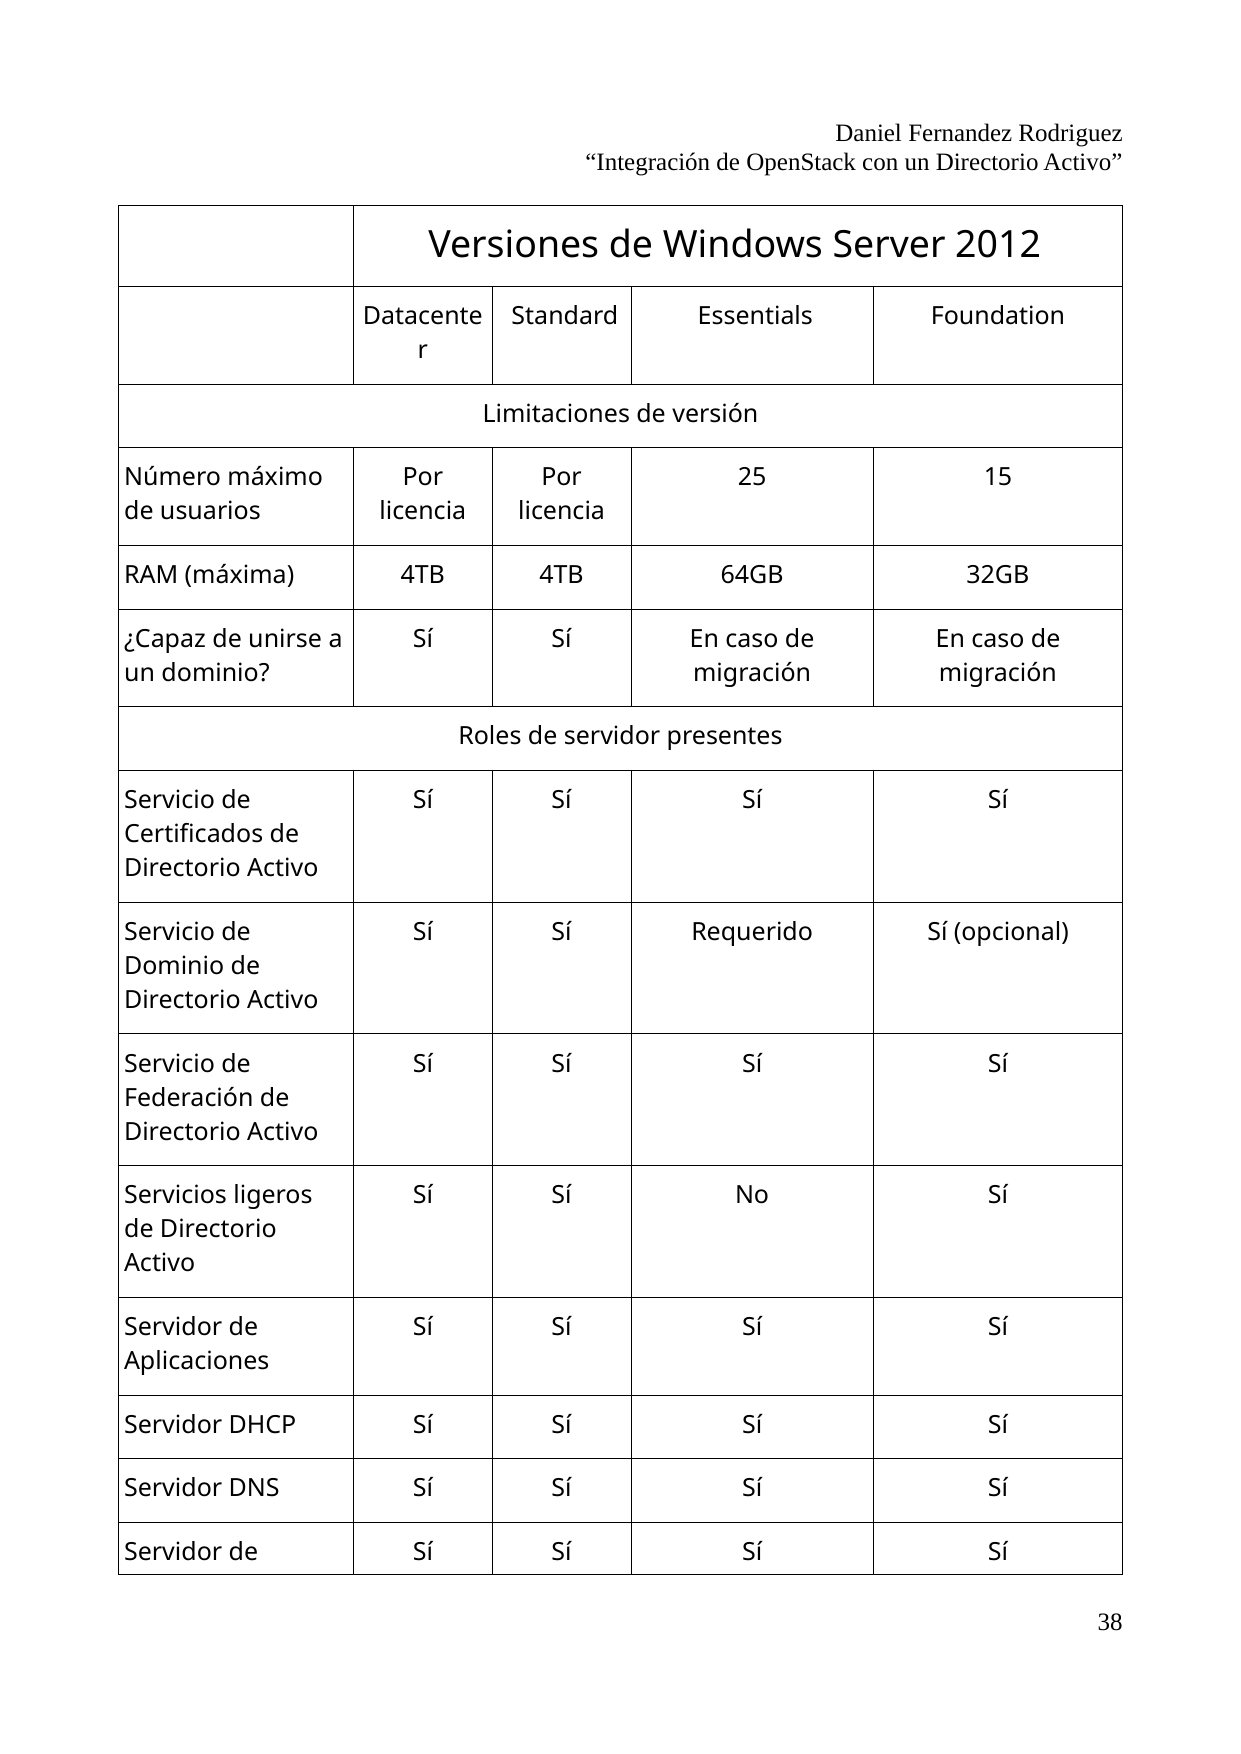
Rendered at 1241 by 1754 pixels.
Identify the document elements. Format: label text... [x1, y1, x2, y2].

table_header Versiones de Windows Server 2012 [354, 206, 1122, 286]
table_cell Sí [874, 1396, 1122, 1458]
table_cell Servidor DHCP [119, 1396, 353, 1458]
table_cell RAM (máxima) [119, 546, 353, 608]
table_cell Servicio de Certificados de Directorio Activo [119, 771, 353, 902]
table_cell Servidor de [119, 1523, 353, 1573]
table_header [119, 206, 353, 286]
table_cell Sí [874, 1523, 1122, 1573]
table_cell Sí [354, 1166, 492, 1297]
table_cell Standard [493, 287, 631, 383]
table_cell Datacenter [354, 287, 492, 383]
table_cell Servicio de Federación de Directorio Activo [119, 1034, 353, 1165]
table_cell Servicios ligeros de Directorio Activo [119, 1166, 353, 1297]
table_cell Limitaciones de versión [119, 385, 1122, 447]
table_cell ¿Capaz de unirse a un dominio? [119, 610, 353, 706]
table_cell Sí [493, 1459, 631, 1522]
table_cell [119, 287, 353, 383]
table_cell Requerido [632, 903, 873, 1033]
table_cell Sí [874, 1298, 1122, 1394]
table_cell Sí [354, 903, 492, 1033]
table_cell Sí [354, 1298, 492, 1394]
table_cell Sí [493, 771, 631, 902]
table_cell Sí [493, 1034, 631, 1165]
table_cell En caso de migración [632, 610, 873, 706]
table_cell 25 [632, 448, 873, 545]
table_cell En caso de migración [874, 610, 1122, 706]
table_cell Sí [874, 771, 1122, 902]
table_cell Sí [632, 1396, 873, 1458]
table_cell Sí [874, 1166, 1122, 1297]
table_cell 32GB [874, 546, 1122, 608]
table_cell Sí [493, 903, 631, 1033]
table_cell No [632, 1166, 873, 1297]
table_cell Roles de servidor presentes [119, 707, 1122, 770]
table_cell Sí [493, 1166, 631, 1297]
table_cell Servicio de Dominio de Directorio Activo [119, 903, 353, 1033]
table_cell Número máximo de usuarios [119, 448, 353, 545]
table_cell Sí (opcional) [874, 903, 1122, 1033]
table_cell 4TB [493, 546, 631, 608]
table_cell Sí [632, 1034, 873, 1165]
table_cell Sí [632, 1523, 873, 1573]
table_cell 64GB [632, 546, 873, 608]
table_cell Sí [874, 1459, 1122, 1522]
table_cell Sí [493, 610, 631, 706]
table_cell Sí [632, 1298, 873, 1394]
table_cell 15 [874, 448, 1122, 545]
table_cell Sí [874, 1034, 1122, 1165]
table_cell Foundation [874, 287, 1122, 383]
table_cell Essentials [632, 287, 873, 383]
table_cell Sí [354, 771, 492, 902]
table_cell Sí [493, 1396, 631, 1458]
table_cell Sí [493, 1298, 631, 1394]
table_cell Servidor DNS [119, 1459, 353, 1522]
table_cell Sí [632, 771, 873, 902]
table_cell Sí [354, 1034, 492, 1165]
table_cell Sí [354, 1396, 492, 1458]
table_cell Sí [493, 1523, 631, 1573]
table_cell Sí [354, 1523, 492, 1573]
table_cell Por licencia [354, 448, 492, 545]
table_cell Sí [632, 1459, 873, 1522]
table_cell 4TB [354, 546, 492, 608]
table_cell Por licencia [493, 448, 631, 545]
table_cell Sí [354, 610, 492, 706]
table_cell Servidor de Aplicaciones [119, 1298, 353, 1394]
table_cell Sí [354, 1459, 492, 1522]
